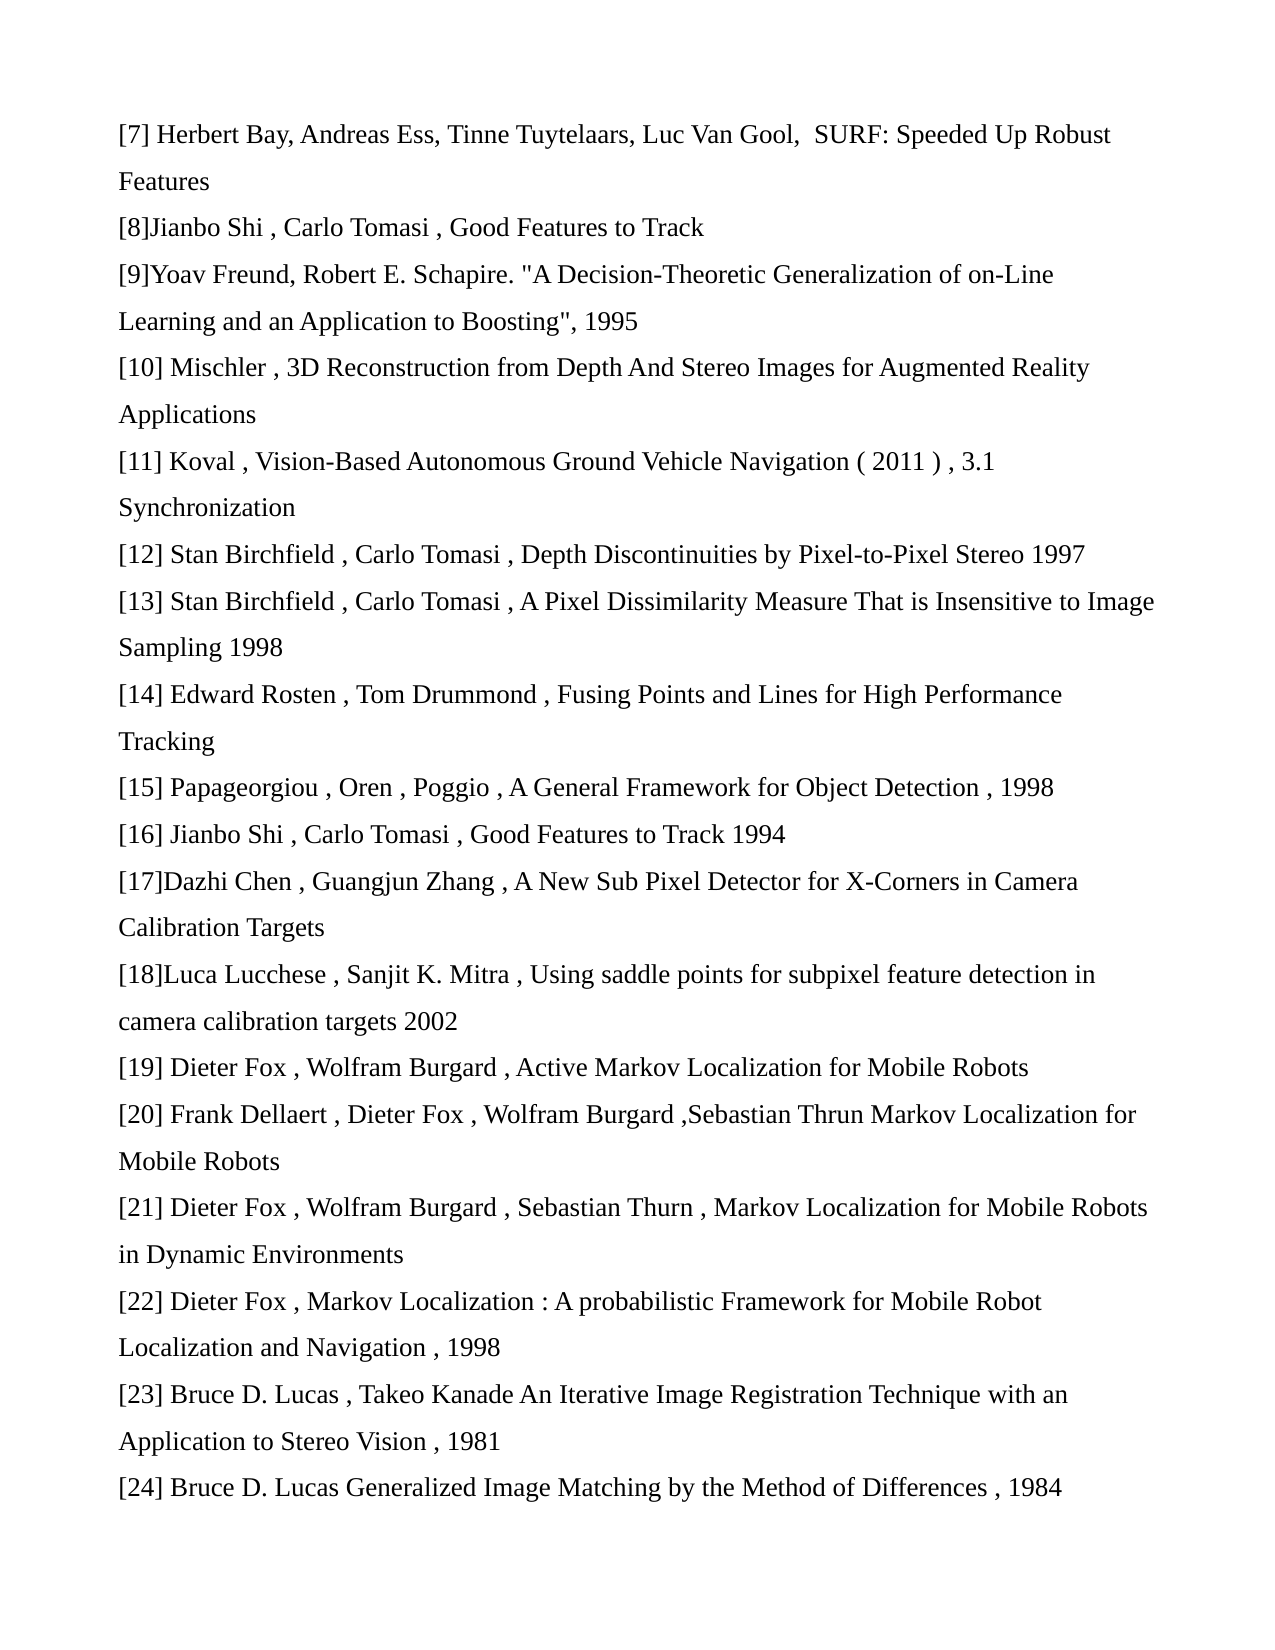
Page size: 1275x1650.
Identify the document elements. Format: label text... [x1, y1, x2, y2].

text [19] Dieter Fox , Wolfram Burgard , Active Markov Localization for Mobile Robots [118, 1051, 1157, 1083]
text [16] Jianbo Shi , Carlo Tomasi , Good Features to Track 1994 [118, 818, 1157, 849]
text [14] Edward Rosten , Tom Drummond , Fusing Points and Lines for High Performance Tracking [118, 678, 1157, 756]
text [20] Frank Dellaert , Dieter Fox , Wolfram Burgard ,Sebastian Thrun Markov Localization for Mobile Robots [118, 1098, 1157, 1176]
text [22] Dieter Fox , Markov Localization : A probabilistic Framework for Mobile Robot Localization and Navigation , 1998 [118, 1285, 1157, 1363]
text [24] Bruce D. Lucas Generalized Image Matching by the Method of Differences , 1984 [118, 1471, 1157, 1503]
text [10] Mischler , 3D Reconstruction from Depth And Stereo Images for Augmented Reality Applications [118, 351, 1157, 429]
text [15] Papageorgiou , Oren , Poggio , A General Framework for Object Detection , 1998 [118, 771, 1157, 803]
text [21] Dieter Fox , Wolfram Burgard , Sebastian Thurn , Markov Localization for Mobile Robots in Dynamic Environments [118, 1191, 1157, 1269]
text [12] Stan Birchfield , Carlo Tomasi , Depth Discontinuities by Pixel-to-Pixel Stereo 1997 [118, 538, 1157, 569]
text [9]Yoav Freund, Robert E. Schapire. "A Decision-Theoretic Generalization of on-Line Learning and an Application to Boosting", 1995 [118, 258, 1157, 336]
text [13] Stan Birchfield , Carlo Tomasi , A Pixel Dissimilarity Measure That is Insensitive to Image Sampling 1998 [118, 585, 1157, 663]
text [23] Bruce D. Lucas , Takeo Kanade An Iterative Image Registration Technique with an Application to Stereo Vision , 1981 [118, 1378, 1157, 1456]
text [11] Koval , Vision-Based Autonomous Ground Vehicle Navigation ( 2011 ) , 3.1 Synchronization [118, 445, 1157, 523]
text [18]Luca Lucchese , Sanjit K. Mitra , Using saddle points for subpixel feature detection in camera calibration targets 2002 [118, 958, 1157, 1036]
text [7] Herbert Bay, Andreas Ess, Tinne Tuytelaars, Luc Van Gool, SURF: Speeded Up Robust Features [118, 118, 1157, 196]
text [8]Jianbo Shi , Carlo Tomasi , Good Features to Track [118, 211, 1157, 243]
text [17]Dazhi Chen , Guangjun Zhang , A New Sub Pixel Detector for X-Corners in Camera Calibration Targets [118, 865, 1157, 943]
